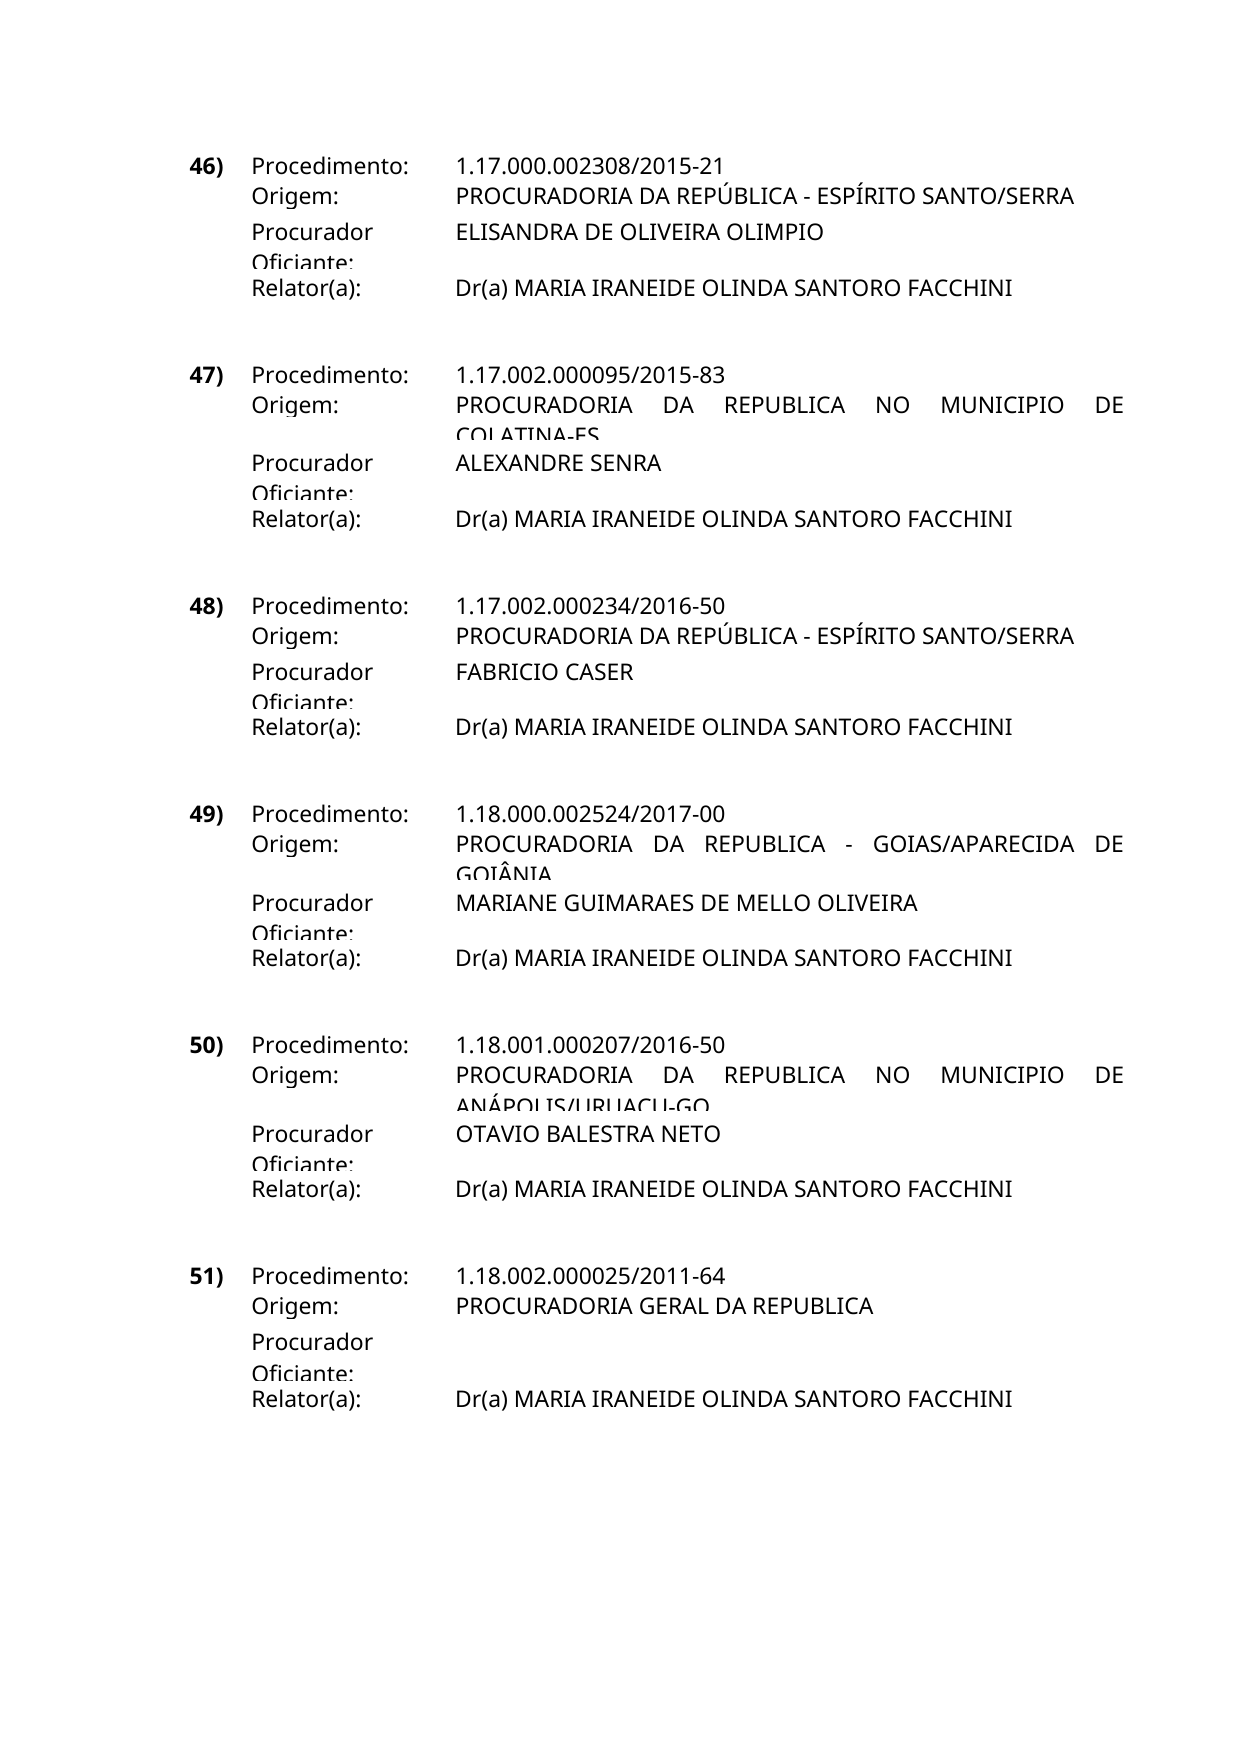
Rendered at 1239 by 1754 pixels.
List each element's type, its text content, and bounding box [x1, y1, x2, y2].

table_cell PROCURADORIA DA REPÚBLICA - ESPÍRITO SANTO/SERRA [455, 180, 1124, 208]
table_cell [251, 972, 455, 1029]
table_header Dr(a) MARIA IRANEIDE OLINDA SANTORO FACCHINI [455, 711, 1122, 740]
table_cell [1125, 741, 1239, 798]
table_cell [0, 620, 189, 648]
table_cell [1125, 417, 1239, 439]
table_cell [251, 209, 455, 216]
table_cell PROCURADORIA DA REPÚBLICA - ESPÍRITO SANTO/SERRA [455, 620, 1124, 648]
table_header [455, 0, 1124, 150]
table_cell Procurador Oficiante: [251, 656, 455, 708]
table_header Dr(a) MARIA IRANEIDE OLINDA SANTORO FACCHINI [455, 1383, 1122, 1412]
table_cell [189, 879, 251, 887]
table_cell [0, 417, 189, 439]
table_cell Procurador Oficiante: [251, 887, 455, 939]
table_cell [0, 533, 189, 589]
table_cell 50) [189, 1029, 251, 1058]
table_cell [1125, 1059, 1239, 1088]
table_cell [455, 972, 1124, 1029]
table_cell [1125, 828, 1239, 857]
table_cell [0, 1203, 189, 1260]
table_cell Procedimento: [251, 150, 455, 178]
table_cell [251, 1110, 455, 1118]
table_cell Procedimento: [251, 359, 455, 387]
table_cell [189, 741, 251, 798]
table_cell [0, 656, 189, 707]
table_cell [455, 533, 1124, 589]
table_cell PROCURADORIA DA REPUBLICA NO MUNICIPIO DE COLATINA-ES [455, 389, 1124, 439]
table_cell [0, 1173, 189, 1203]
table_cell [1125, 620, 1239, 648]
table_header Relator(a): [251, 1173, 455, 1202]
table_cell [455, 879, 1124, 887]
table_cell [189, 887, 251, 938]
table_cell 1.18.000.002524/2017-00 [455, 798, 1124, 827]
table_cell [1125, 648, 1239, 656]
table_cell [0, 590, 189, 618]
table_cell Procurador Oficiante: [251, 1118, 455, 1170]
table_cell 47) [189, 359, 251, 387]
table_cell 46) [189, 150, 251, 178]
table_cell [251, 1319, 455, 1326]
table_cell [0, 972, 189, 1029]
table_cell [189, 180, 251, 208]
table_cell [0, 887, 189, 938]
table_cell [1125, 942, 1239, 972]
table_cell [0, 209, 189, 216]
table_cell [189, 972, 251, 1029]
table_cell 1.17.002.000095/2015-83 [455, 359, 1124, 387]
table_cell [189, 302, 251, 358]
table_cell [189, 1290, 251, 1319]
table_cell [0, 798, 189, 827]
table_cell [0, 1088, 189, 1110]
table_cell [251, 440, 455, 447]
table_cell [189, 209, 251, 216]
table_cell [251, 648, 455, 656]
table_cell PROCURADORIA GERAL DA REPUBLICA [455, 1290, 1124, 1319]
table_cell [189, 1319, 251, 1326]
table_cell [1125, 440, 1239, 447]
table_cell [0, 741, 189, 798]
table_cell [1125, 1110, 1239, 1118]
table_cell Procedimento: [251, 1029, 455, 1058]
table_cell [189, 1088, 251, 1110]
table_cell [251, 1088, 455, 1110]
table_cell [189, 216, 251, 267]
table_cell [189, 503, 251, 533]
table_cell [0, 1383, 189, 1413]
table_cell [1125, 1326, 1239, 1380]
table_cell [251, 1203, 455, 1260]
table_header [1125, 0, 1239, 150]
table_cell 1.17.002.000234/2016-50 [455, 590, 1124, 618]
table_cell [189, 1173, 251, 1203]
table_cell [1125, 1029, 1239, 1058]
table_cell [455, 648, 1124, 656]
table_cell [0, 1326, 189, 1380]
table_cell [0, 857, 189, 879]
table_cell FABRICIO CASER [455, 656, 1124, 707]
table_cell PROCURADORIA DA REPUBLICA NO MUNICIPIO DE ANÁPOLIS/URUAÇU-GO [455, 1059, 1124, 1110]
table_cell [251, 272, 1124, 302]
table_cell Procurador Oficiante: [251, 216, 455, 268]
table_cell [1125, 1260, 1239, 1289]
table_cell [251, 857, 455, 879]
table_cell [0, 1029, 189, 1058]
table_cell [1125, 590, 1239, 618]
table_cell [189, 857, 251, 879]
table_cell [0, 440, 189, 447]
table_cell [189, 942, 251, 972]
table_cell [1125, 711, 1239, 741]
table_cell [0, 272, 189, 302]
table_cell Origem: [251, 1059, 455, 1088]
table_cell [1125, 879, 1239, 887]
table_cell [0, 1110, 189, 1118]
table_cell Origem: [251, 389, 455, 417]
table_cell [251, 417, 455, 439]
table_cell [1125, 1088, 1239, 1110]
table_cell Procedimento: [251, 590, 455, 618]
table_cell [455, 1110, 1124, 1118]
table_cell [455, 302, 1124, 358]
table_cell [1125, 150, 1239, 178]
table_cell ELISANDRA DE OLIVEIRA OLIMPIO [455, 216, 1124, 267]
table_cell [455, 440, 1124, 447]
table_cell [251, 879, 455, 887]
table_cell [455, 209, 1124, 216]
table_cell [189, 440, 251, 447]
table_cell [0, 216, 189, 267]
table_cell [455, 1319, 1124, 1326]
table_cell [1125, 798, 1239, 827]
table_cell [251, 533, 455, 589]
table_cell [0, 942, 189, 972]
table_cell [0, 1290, 189, 1319]
table_cell [455, 1203, 1124, 1260]
table_cell [0, 389, 189, 417]
table_cell [189, 1110, 251, 1118]
table_cell [1125, 1203, 1239, 1260]
table_cell [189, 1326, 251, 1380]
table_header Relator(a): [251, 711, 455, 740]
table_cell [455, 741, 1124, 798]
table_cell [0, 1118, 189, 1169]
table_cell Procedimento: [251, 798, 455, 827]
table_cell [1125, 503, 1239, 533]
table_cell [189, 620, 251, 648]
table_cell 1.18.002.000025/2011-64 [455, 1260, 1124, 1289]
table_cell [189, 648, 251, 656]
table_cell [0, 879, 189, 887]
table_cell [189, 272, 251, 302]
table_cell Origem: [251, 1290, 455, 1319]
table_cell [1125, 447, 1239, 498]
table_cell [189, 447, 251, 498]
table_header Relator(a): [251, 942, 455, 971]
table_cell Procedimento: [251, 1260, 455, 1289]
table_cell ALEXANDRE SENRA [455, 447, 1124, 498]
table_cell [0, 828, 189, 857]
table_cell PROCURADORIA DA REPUBLICA - GOIAS/APARECIDA DE GOIÂNIA [455, 828, 1124, 879]
table_cell [1125, 1383, 1239, 1413]
table_cell [189, 1059, 251, 1088]
table_cell [1125, 209, 1239, 216]
table_cell 1.17.000.002308/2015-21 [455, 150, 1124, 178]
table_cell [0, 503, 189, 533]
table_cell [1125, 272, 1239, 302]
table_header Dr(a) MARIA IRANEIDE OLINDA SANTORO FACCHINI [455, 503, 1122, 531]
table_cell [251, 741, 455, 798]
table_cell [189, 1383, 251, 1413]
table_cell [1125, 1173, 1239, 1203]
table_cell [0, 1319, 189, 1326]
table_cell 48) [189, 590, 251, 618]
table_cell [189, 656, 251, 707]
table_cell [1125, 656, 1239, 707]
table_cell Origem: [251, 620, 455, 648]
table_cell [1125, 359, 1239, 387]
table_header Dr(a) MARIA IRANEIDE OLINDA SANTORO FACCHINI [455, 942, 1122, 971]
table_cell [0, 180, 189, 208]
table_header [0, 0, 189, 150]
table_header [189, 0, 251, 150]
table_cell 49) [189, 798, 251, 827]
table_cell [1125, 1319, 1239, 1326]
table_cell [455, 1326, 1124, 1380]
table_cell Origem: [251, 180, 455, 208]
table_header Dr(a) MARIA IRANEIDE OLINDA SANTORO FACCHINI [455, 272, 1122, 300]
table_cell [0, 1260, 189, 1289]
table_cell [1125, 857, 1239, 879]
table_cell [189, 711, 251, 741]
table_cell [1125, 972, 1239, 1029]
table_cell [1125, 533, 1239, 589]
table_cell [0, 1059, 189, 1088]
table_cell 51) [189, 1260, 251, 1289]
table_header Relator(a): [251, 1383, 455, 1412]
table_cell [0, 447, 189, 498]
table_cell [1125, 180, 1239, 208]
table_cell [189, 1203, 251, 1260]
table_cell [1125, 302, 1239, 358]
table_cell Procurador Oficiante: [251, 447, 455, 499]
table_cell [0, 648, 189, 656]
table_cell [189, 828, 251, 857]
table_cell [1125, 1118, 1239, 1169]
table_header [251, 0, 455, 150]
table_header Relator(a): [251, 503, 455, 531]
table_cell [1125, 1290, 1239, 1319]
table_cell [189, 533, 251, 589]
table_cell [189, 1118, 251, 1169]
table_cell [0, 711, 189, 741]
table_cell OTAVIO BALESTRA NETO [455, 1118, 1124, 1169]
table_cell MARIANE GUIMARAES DE MELLO OLIVEIRA [455, 887, 1124, 938]
table_cell [189, 389, 251, 417]
table_header Dr(a) MARIA IRANEIDE OLINDA SANTORO FACCHINI [455, 1173, 1122, 1202]
table_cell 1.18.001.000207/2016-50 [455, 1029, 1124, 1058]
table_cell [1125, 389, 1239, 417]
table_cell [251, 302, 455, 358]
table_cell Procurador Oficiante: [251, 1326, 455, 1380]
table_cell [0, 302, 189, 358]
table_cell [0, 150, 189, 178]
table_cell [189, 417, 251, 439]
table_header Relator(a): [251, 272, 455, 300]
table_cell [1125, 216, 1239, 267]
table_cell [1125, 887, 1239, 938]
table_cell Origem: [251, 828, 455, 857]
table_cell [0, 359, 189, 387]
